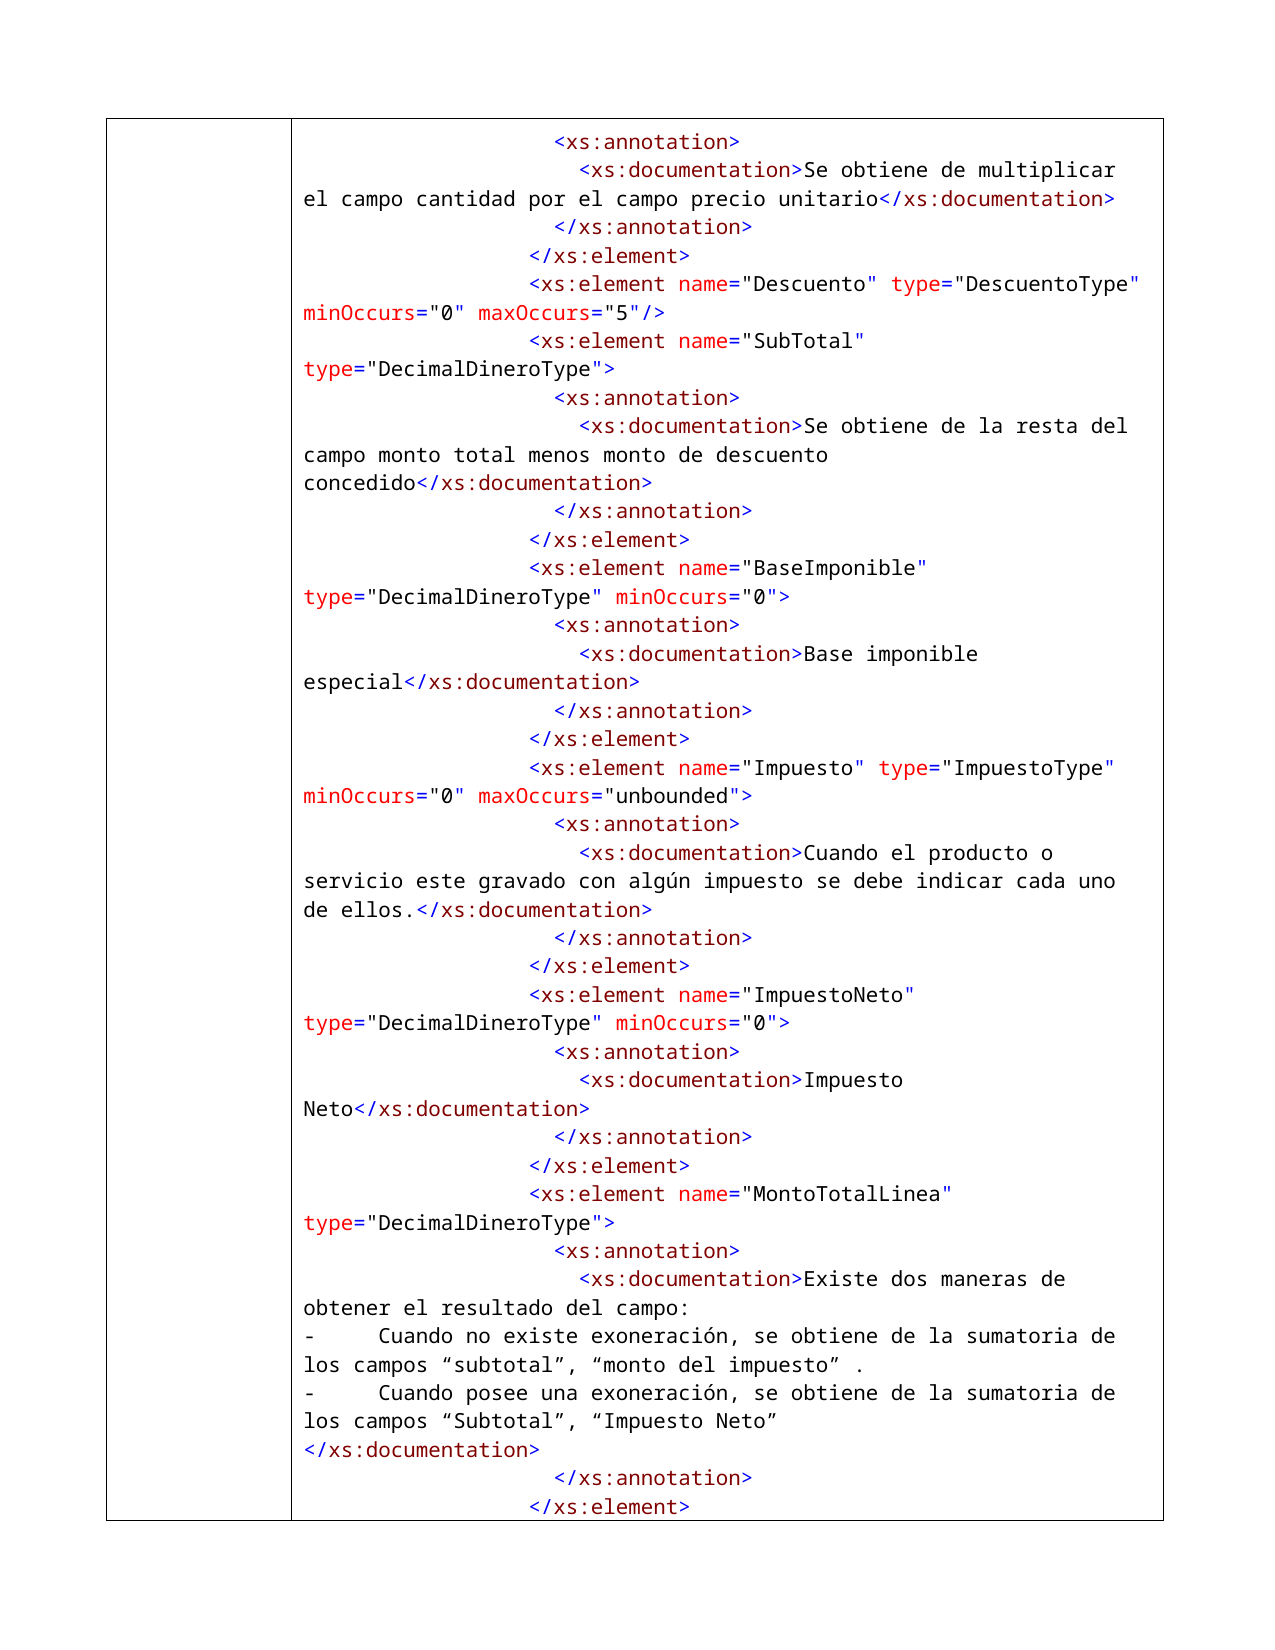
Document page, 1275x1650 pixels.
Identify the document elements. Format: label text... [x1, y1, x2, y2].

table_cell [107, 119, 291, 1520]
table_cell <xs:annotation> <xs:documentation>Se obtiene de multiplicar el campo cantidad por el campo precio unitario</xs:documentation> </xs:annotation> </xs:element> <xs:element name="Descuento" type="DescuentoType" minOccurs="0" maxOccurs="5"/> <xs:element name="SubTotal" type="DecimalDineroType"> <xs:annotation> <xs:documentation>Se obtiene de la resta del campo monto total menos monto de descuento concedido</xs:documentation> </xs:annotation> </xs:element> <xs:element name="BaseImponible" type="DecimalDineroType" minOccurs="0"> <xs:annotation> <xs:documentation>Base imponible especial</xs:documentation> </xs:annotation> </xs:element> <xs:element name="Impuesto" type="ImpuestoType" minOccurs="0" maxOccurs="unbounded"> <xs:annotation> <xs:documentation>Cuando el producto o servicio este gravado con algún impuesto se debe indicar cada uno de ellos.</xs:documentation> </xs:annotation> </xs:element> <xs:element name="ImpuestoNeto" type="DecimalDineroType" minOccurs="0"> <xs:annotation> <xs:documentation>Impuesto Neto</xs:documentation> </xs:annotation> </xs:element> <xs:element name="MontoTotalLinea" type="DecimalDineroType"> <xs:annotation> <xs:documentation>Existe dos maneras de obtener el resultado del campo: - Cuando no existe exoneración, se obtiene de la sumatoria de los campos “subtotal”, “monto del impuesto” . - Cuando posee una exoneración, se obtiene de la sumatoria de los campos “Subtotal”, “Impuesto Neto” </xs:documentation> </xs:annotation> </xs:element> [292, 119, 1163, 1520]
